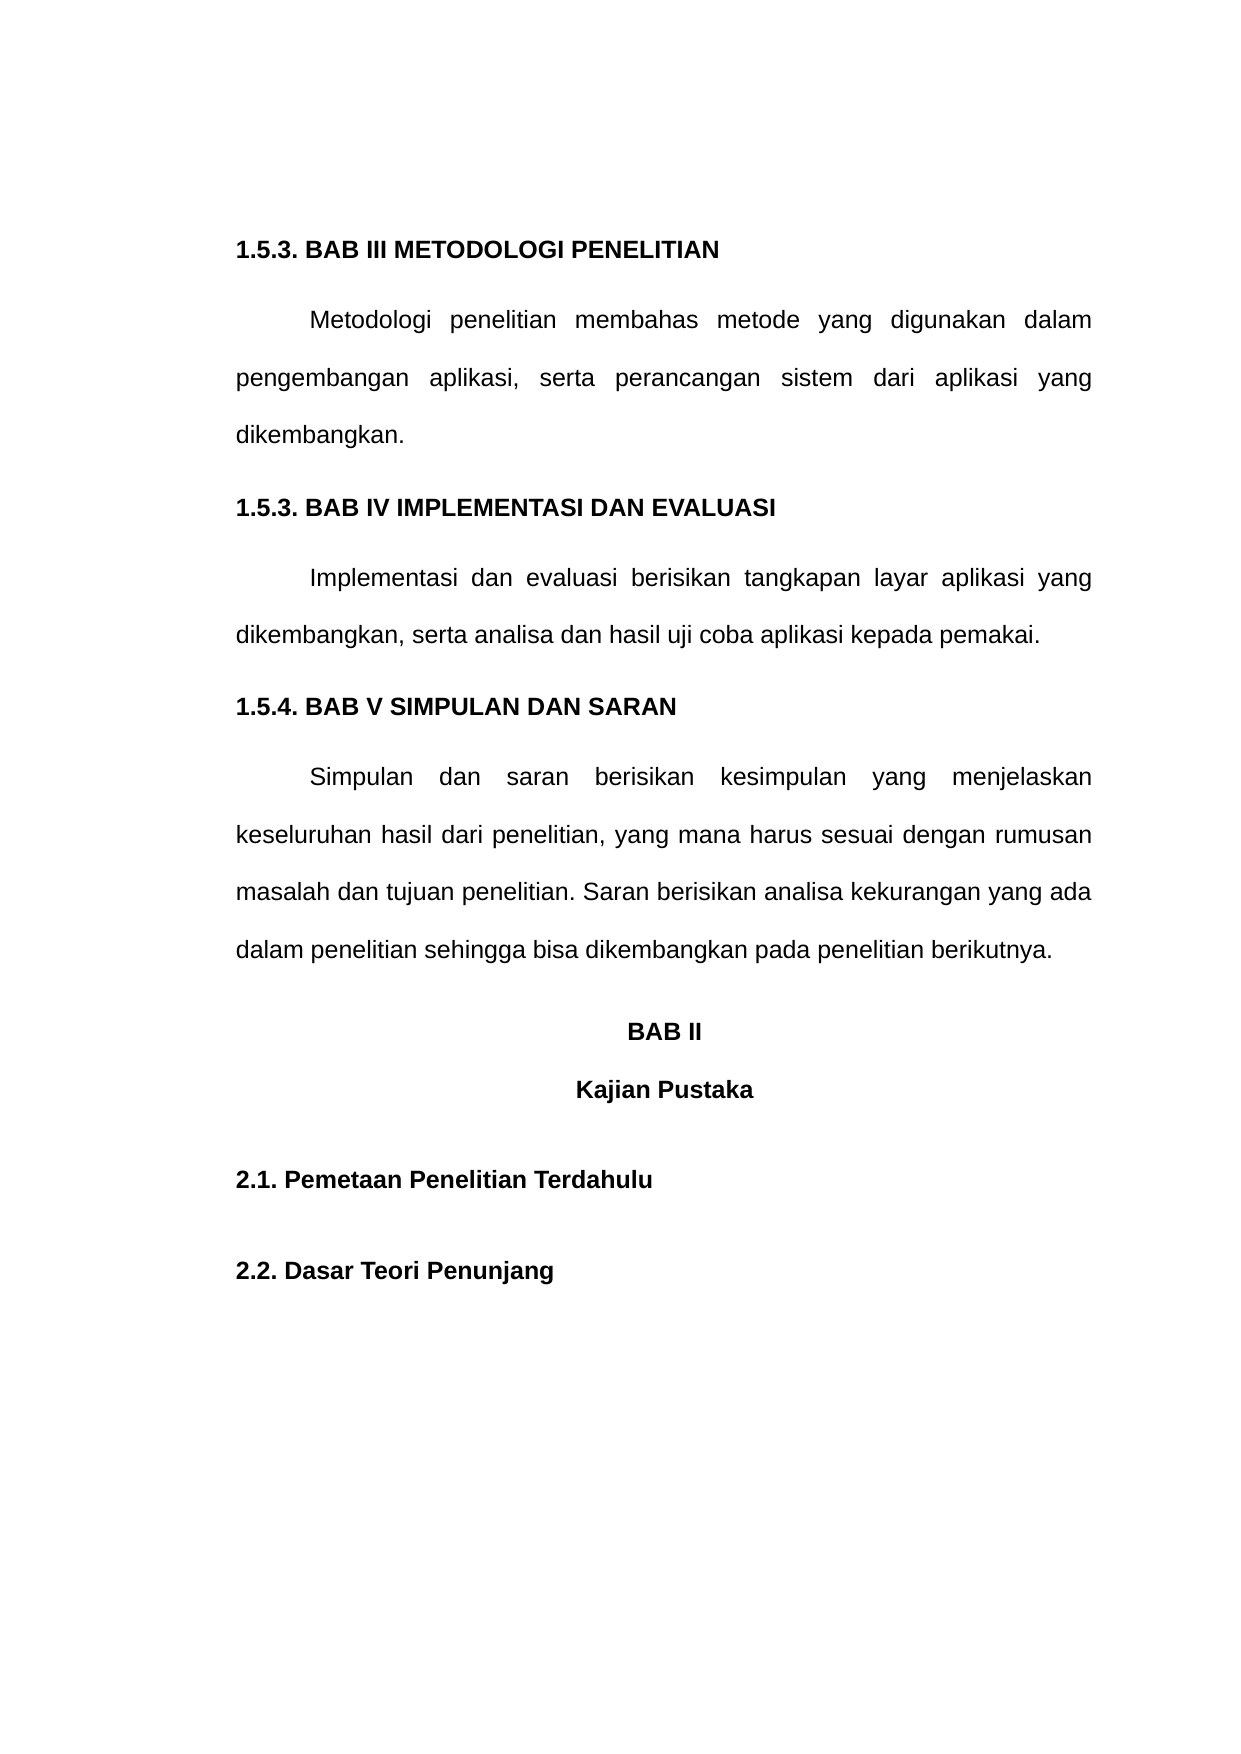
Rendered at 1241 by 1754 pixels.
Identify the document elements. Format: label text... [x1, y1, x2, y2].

subtitle BAB II Kajian Pustaka [236, 1017, 1093, 1103]
subtitle 2.1. Pemetaan Penelitian Terdahulu [236, 1166, 1093, 1194]
subtitle 1.5.4. BAB V SIMPULAN DAN SARAN [236, 692, 1093, 721]
text Implementasi dan evaluasi berisikan tangkapan layar aplikasi yang dikembangkan, serta analisa dan hasil uji coba aplikasi kepada pemakai. [236, 563, 1093, 649]
subtitle 1.5.3. BAB IV IMPLEMENTASI DAN EVALUASI [236, 493, 1093, 521]
text Simpulan dan saran berisikan kesimpulan yang menjelaskan keseluruhan hasil dari penelitian, yang mana harus sesuai dengan rumusan masalah dan tujuan penelitian. Saran berisikan analisa kekurangan yang ada dalam penelitian sehingga bisa dikembangkan pada penelitian berikutnya. [236, 762, 1093, 963]
subtitle 2.2. Dasar Teori Penunjang [236, 1256, 1093, 1285]
subtitle 1.5.3. BAB III METODOLOGI PENELITIAN [236, 236, 1093, 264]
text Metodologi penelitian membahas metode yang digunakan dalam pengembangan aplikasi, serta perancangan sistem dari aplikasi yang dikembangkan. [236, 306, 1093, 449]
